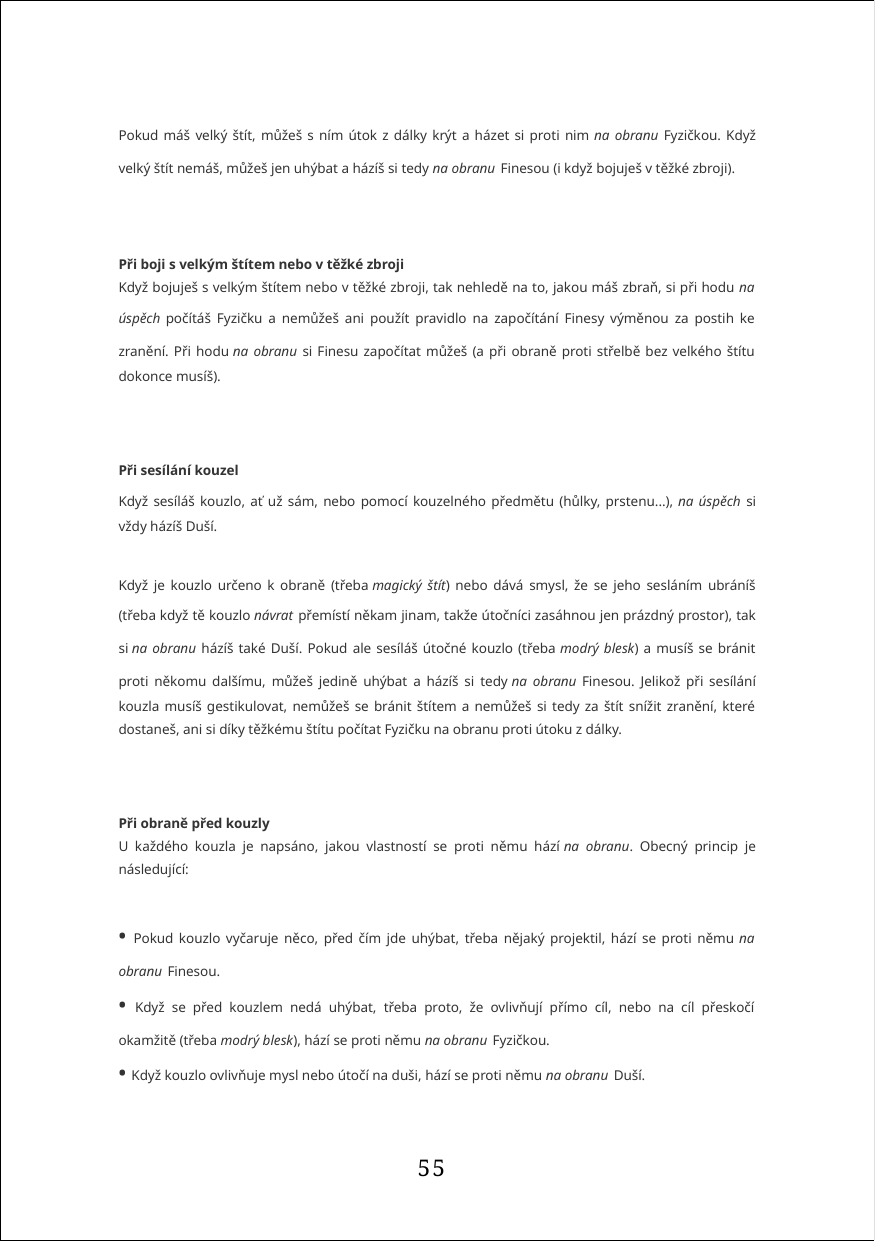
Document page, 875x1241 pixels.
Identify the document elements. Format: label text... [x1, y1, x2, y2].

text Pokud máš velký štít, můžeš s ním útok z dálky krýt a házet si proti nim na obranu Fyzičkou. Když velký štít nemáš, můžeš jen uhýbat a házíš si tedy na obranu Finesou (i když bojuješ v těžké zbroji). Při boji s velkým štítem nebo v těžké zbroji Když bojuješ s velkým štítem nebo v těžké zbroji, tak nehledě na to, jakou máš zbraň, si při hodu na úspěch počítáš Fyzičku a nemůžeš ani použít pravidlo na započítání Finesy výměnou za postih ke zranění. Při hodu na obranu si Finesu započítat můžeš (a při obraně proti střelbě bez velkého štítu dokonce musíš). Při sesílání kouzel Když sesíláš kouzlo, ať už sám, nebo pomocí kouzelného předmětu (hůlky, prstenu...), na úspěch si vždy házíš Duší. Když je kouzlo určeno k obraně (třeba magický štít) nebo dává smysl, že se jeho sesláním ubráníš (třeba když tě kouzlo návrat přemístí někam jinam, takže útočníci zasáhnou jen prázdný prostor), tak si na obranu házíš také Duší. Pokud ale sesíláš útočné kouzlo (třeba modrý blesk) a musíš se bránit proti někomu dalšímu, můžeš jedině uhýbat a házíš si tedy na obranu Finesou. Jelikož při sesílání kouzla musíš gestikulovat, nemůžeš se bránit štítem a nemůžeš si tedy za štít snížit zranění, které dostaneš, ani si díky těžkému štítu počítat Fyzičku na obranu proti útoku z dálky. Při obraně před kouzly U každého kouzla je napsáno, jakou vlastností se proti němu hází na obranu. Obecný princip je následující: • Pokud kouzlo vyčaruje něco, před čím jde uhýbat, třeba nějaký projektil, hází se proti němu na obranu Finesou. • Když se před kouzlem nedá uhýbat, třeba proto, že ovlivňují přímo cíl, nebo na cíl přeskočí okamžitě (třeba modrý blesk), hází se proti němu na obranu Fyzičkou. • Když kouzlo ovlivňuje mysl nebo útočí na duši, hází se proti němu na obranu Duší. [118, 118, 756, 1087]
